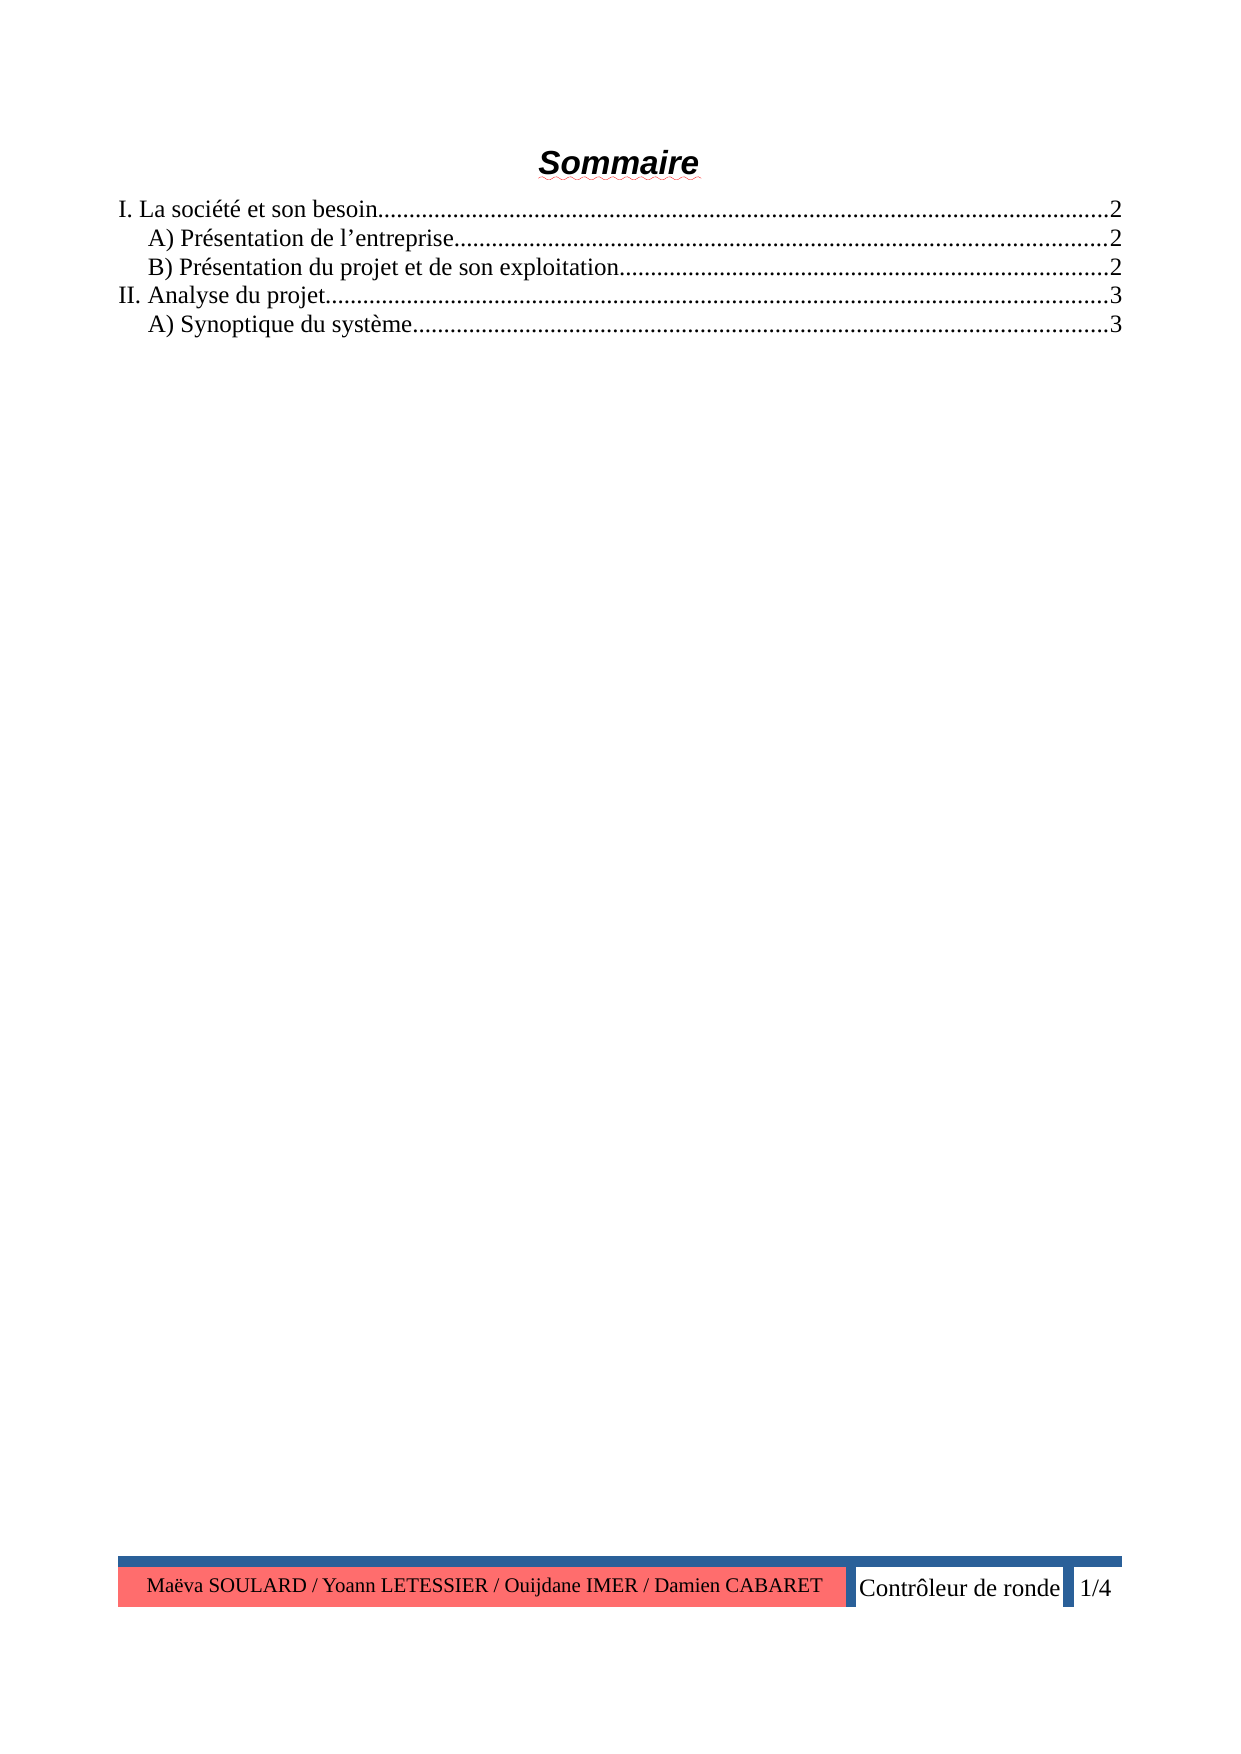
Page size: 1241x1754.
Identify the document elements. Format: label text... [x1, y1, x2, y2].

subtitle Sommaire [118, 143, 1122, 182]
text A) Présentation de l’entreprise 2 [148, 223, 1122, 252]
text B) Présentation du projet et de son exploitation 2 [148, 252, 1122, 280]
text I. La société et son besoin 2 [118, 194, 1122, 223]
text A) Synoptique du système 3 [148, 309, 1122, 338]
text II. Analyse du projet 3 [118, 280, 1122, 309]
